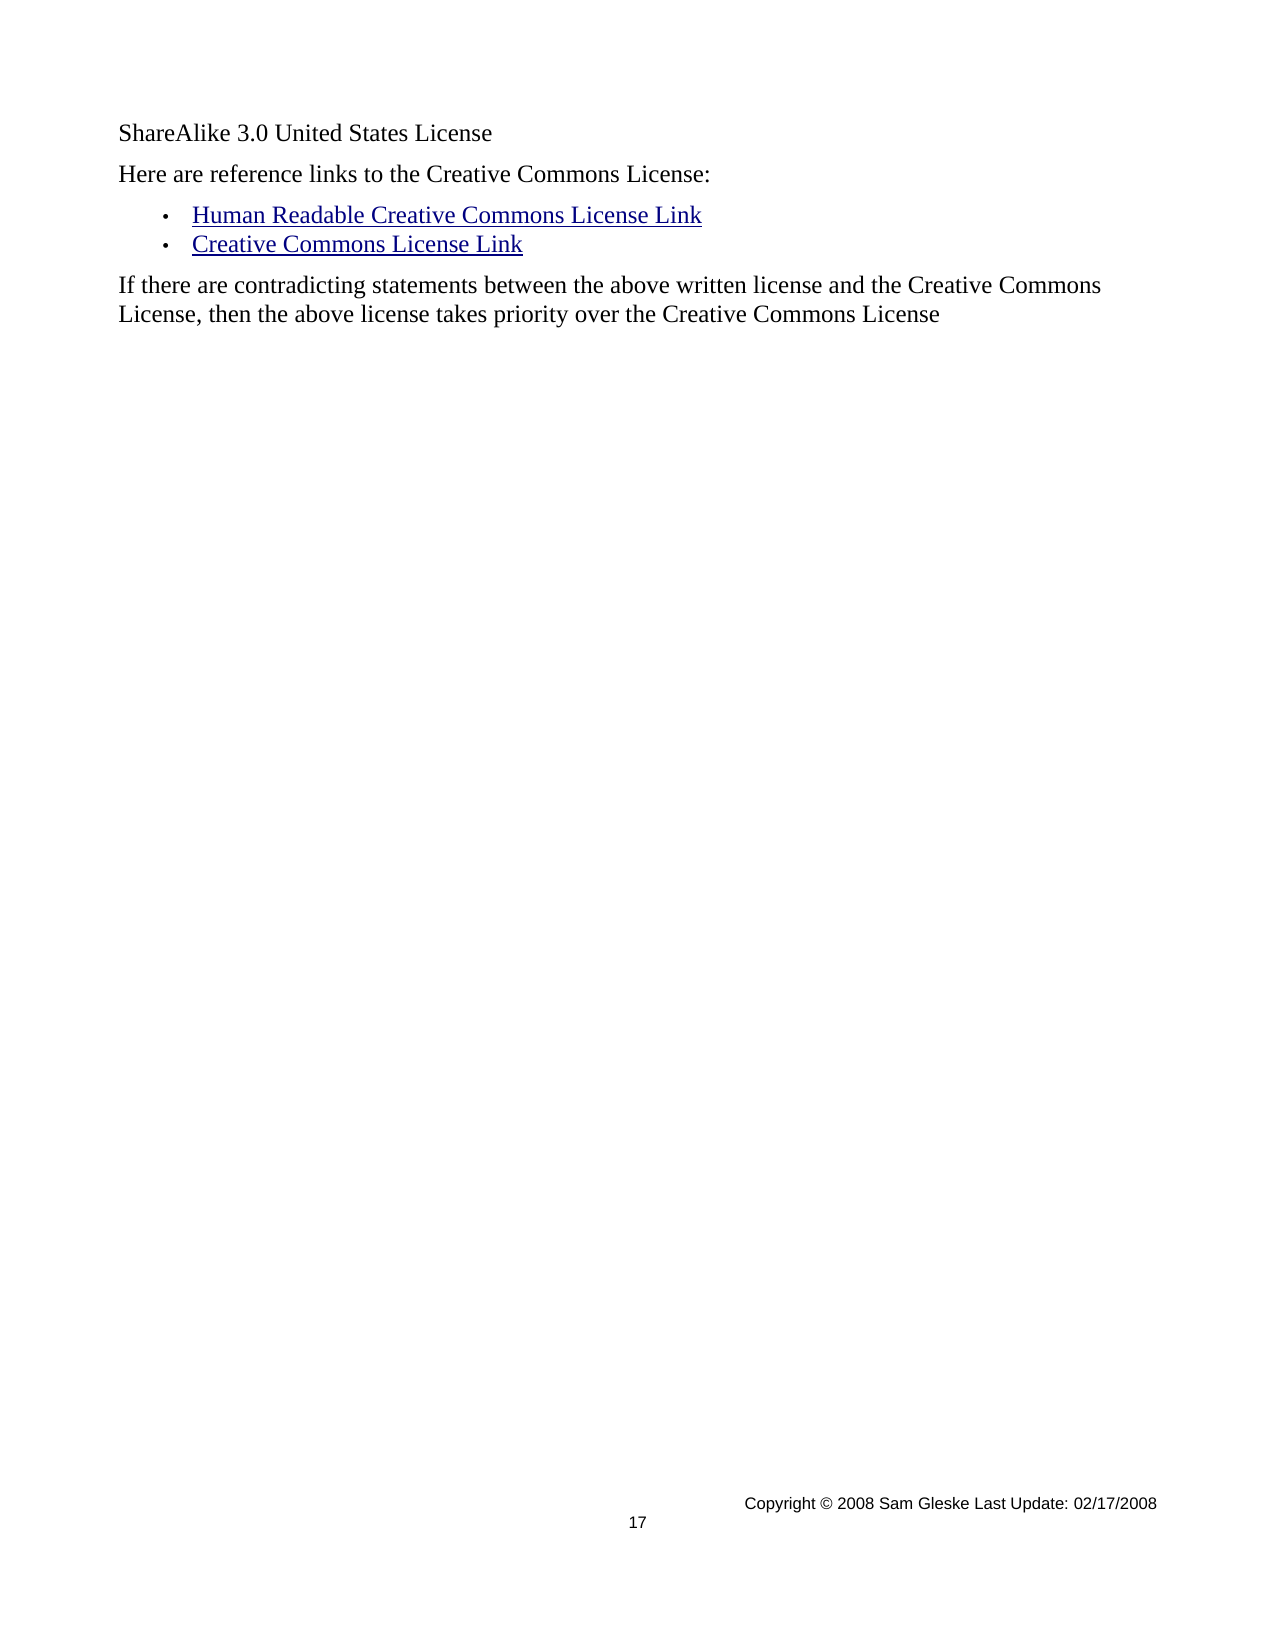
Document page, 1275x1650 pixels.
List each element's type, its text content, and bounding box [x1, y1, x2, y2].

list Creative Commons License Link [162, 229, 1157, 258]
text ShareAlike 3.0 United States License [118, 118, 1157, 147]
text If there are contradicting statements between the above written license and the Creative Commons License, then the above license takes priority over the Creative Commons License [118, 271, 1157, 328]
list Human Readable Creative Commons License Link [162, 201, 1157, 229]
text Here are reference links to the Creative Commons License: [118, 159, 1157, 188]
